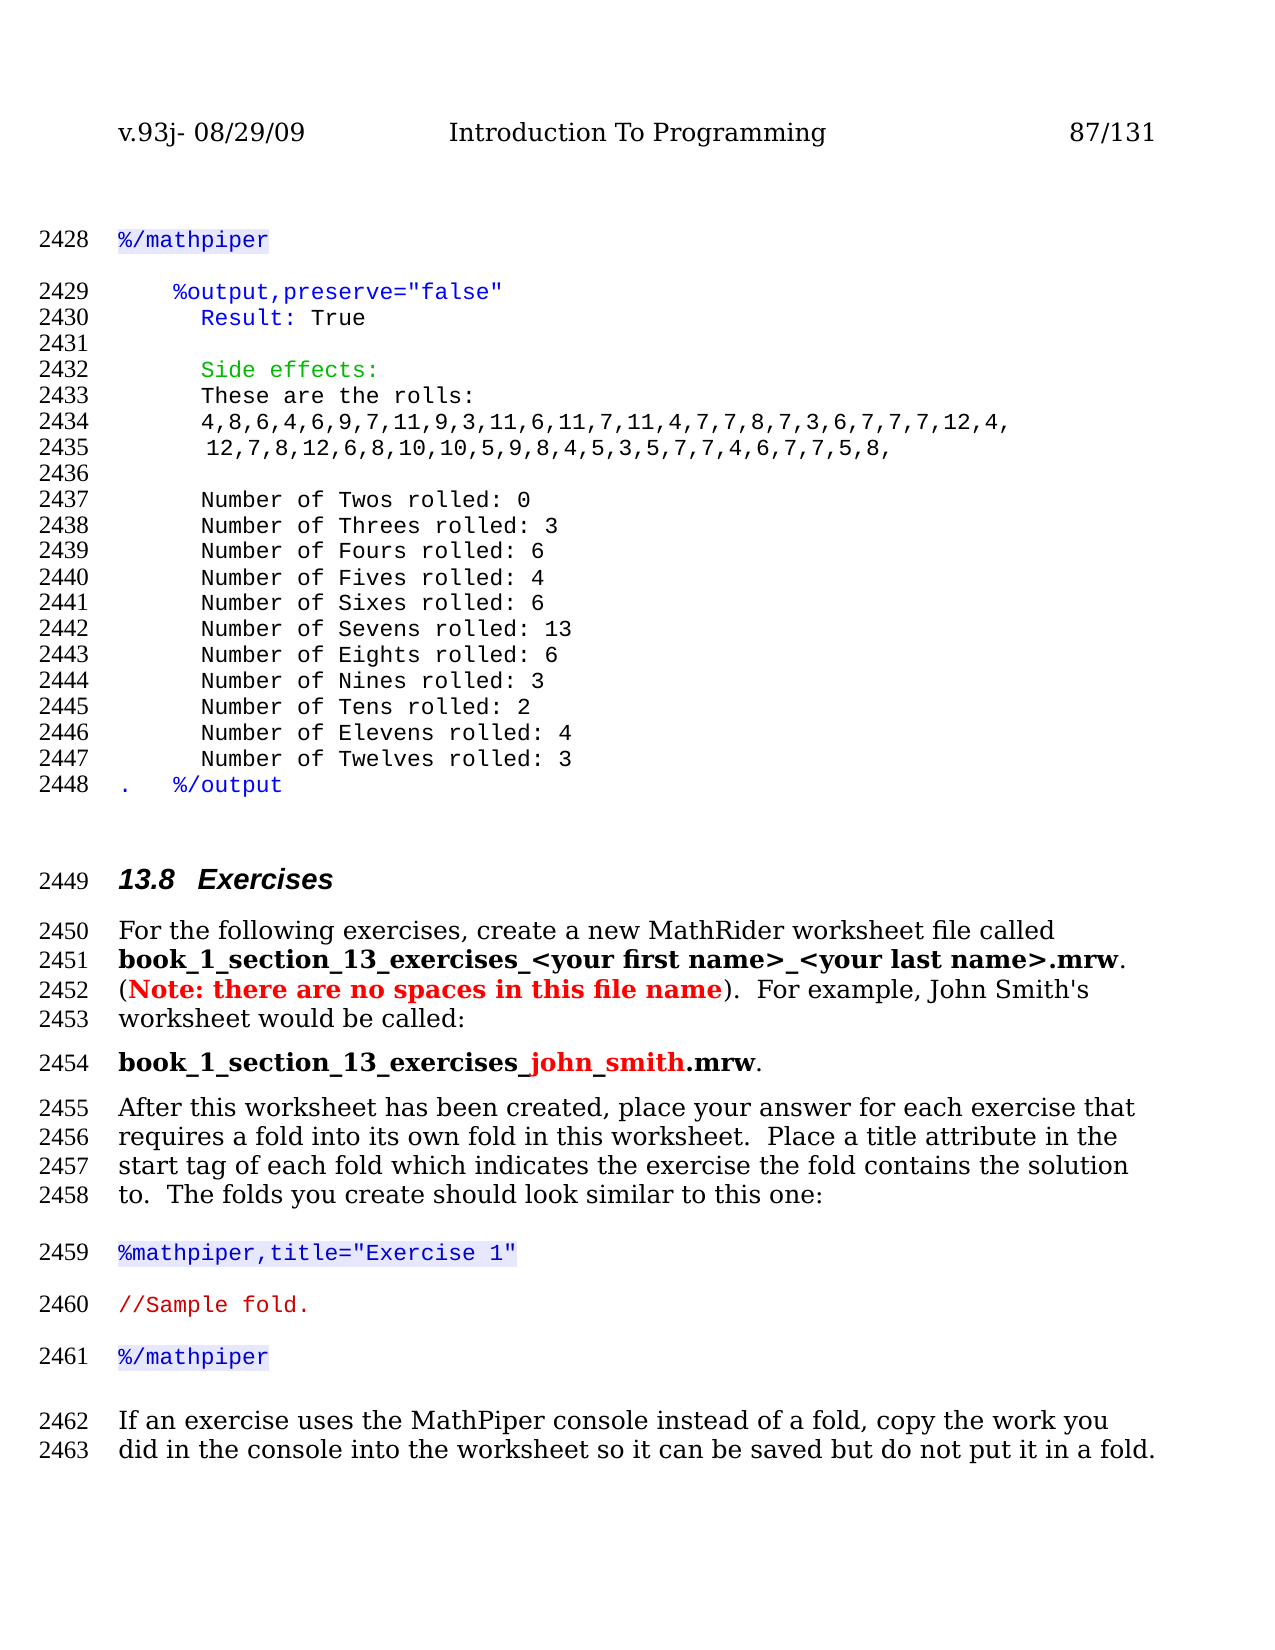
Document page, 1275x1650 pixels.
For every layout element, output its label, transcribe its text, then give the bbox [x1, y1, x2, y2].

text %/mathpiper [118, 229, 1157, 254]
text Number of Eights rolled: 6 [118, 644, 1157, 669]
text Result: True [118, 306, 1157, 332]
text Number of Elevens rolled: 4 [118, 721, 1157, 747]
text %mathpiper,title="Exercise 1" [118, 1241, 1157, 1267]
text %/mathpiper [118, 1345, 1157, 1371]
text Number of Twos rolled: 0 [118, 488, 1157, 514]
text Number of Fours rolled: 6 [118, 540, 1157, 566]
text 4,8,6,4,6,9,7,11,9,3,11,6,11,7,11,4,7,7,8,7,3,6,7,7,7,12,4, [118, 410, 1157, 436]
text Number of Sixes rolled: 6 [118, 592, 1157, 618]
text Side effects: [118, 358, 1157, 384]
text Number of Tens rolled: 2 [118, 696, 1157, 721]
text Number of Sevens rolled: 13 [118, 618, 1157, 644]
text . %/output [118, 773, 1157, 799]
text If an exercise uses the MathPiper console instead of a fold, copy the work you did in the console into the worksheet so it can be saved but do not put it in a fold. [118, 1406, 1157, 1464]
text These are the rolls: [118, 384, 1157, 410]
subtitle Exercises [118, 862, 1157, 895]
text Number of Fives rolled: 4 [118, 566, 1157, 592]
text book_1_section_13_exercises_john_smith.mrw. [118, 1048, 1157, 1078]
text Number of Threes rolled: 3 [118, 514, 1157, 540]
text After this worksheet has been created, place your answer for each exercise that requires a fold into its own fold in this worksheet. Place a title attribute in the start tag of each fold which indicates the exercise the fold contains the solution to. The folds you create should look similar to this one: [118, 1093, 1157, 1209]
text For the following exercises, create a new MathRider worksheet file called book_1_section_13_exercises_<your first name>_<your last name>.mrw. (Note: there are no spaces in this file name). For example, John Smith's worksheet would be called: [118, 916, 1157, 1033]
text Number of Nines rolled: 3 [118, 669, 1157, 696]
text //Sample fold. [118, 1293, 1157, 1319]
text %output,preserve="false" [118, 281, 1157, 306]
text Number of Twelves rolled: 3 [118, 747, 1157, 773]
text 12,7,8,12,6,8,10,10,5,9,8,4,5,3,5,7,7,4,6,7,7,5,8, [118, 436, 1157, 462]
